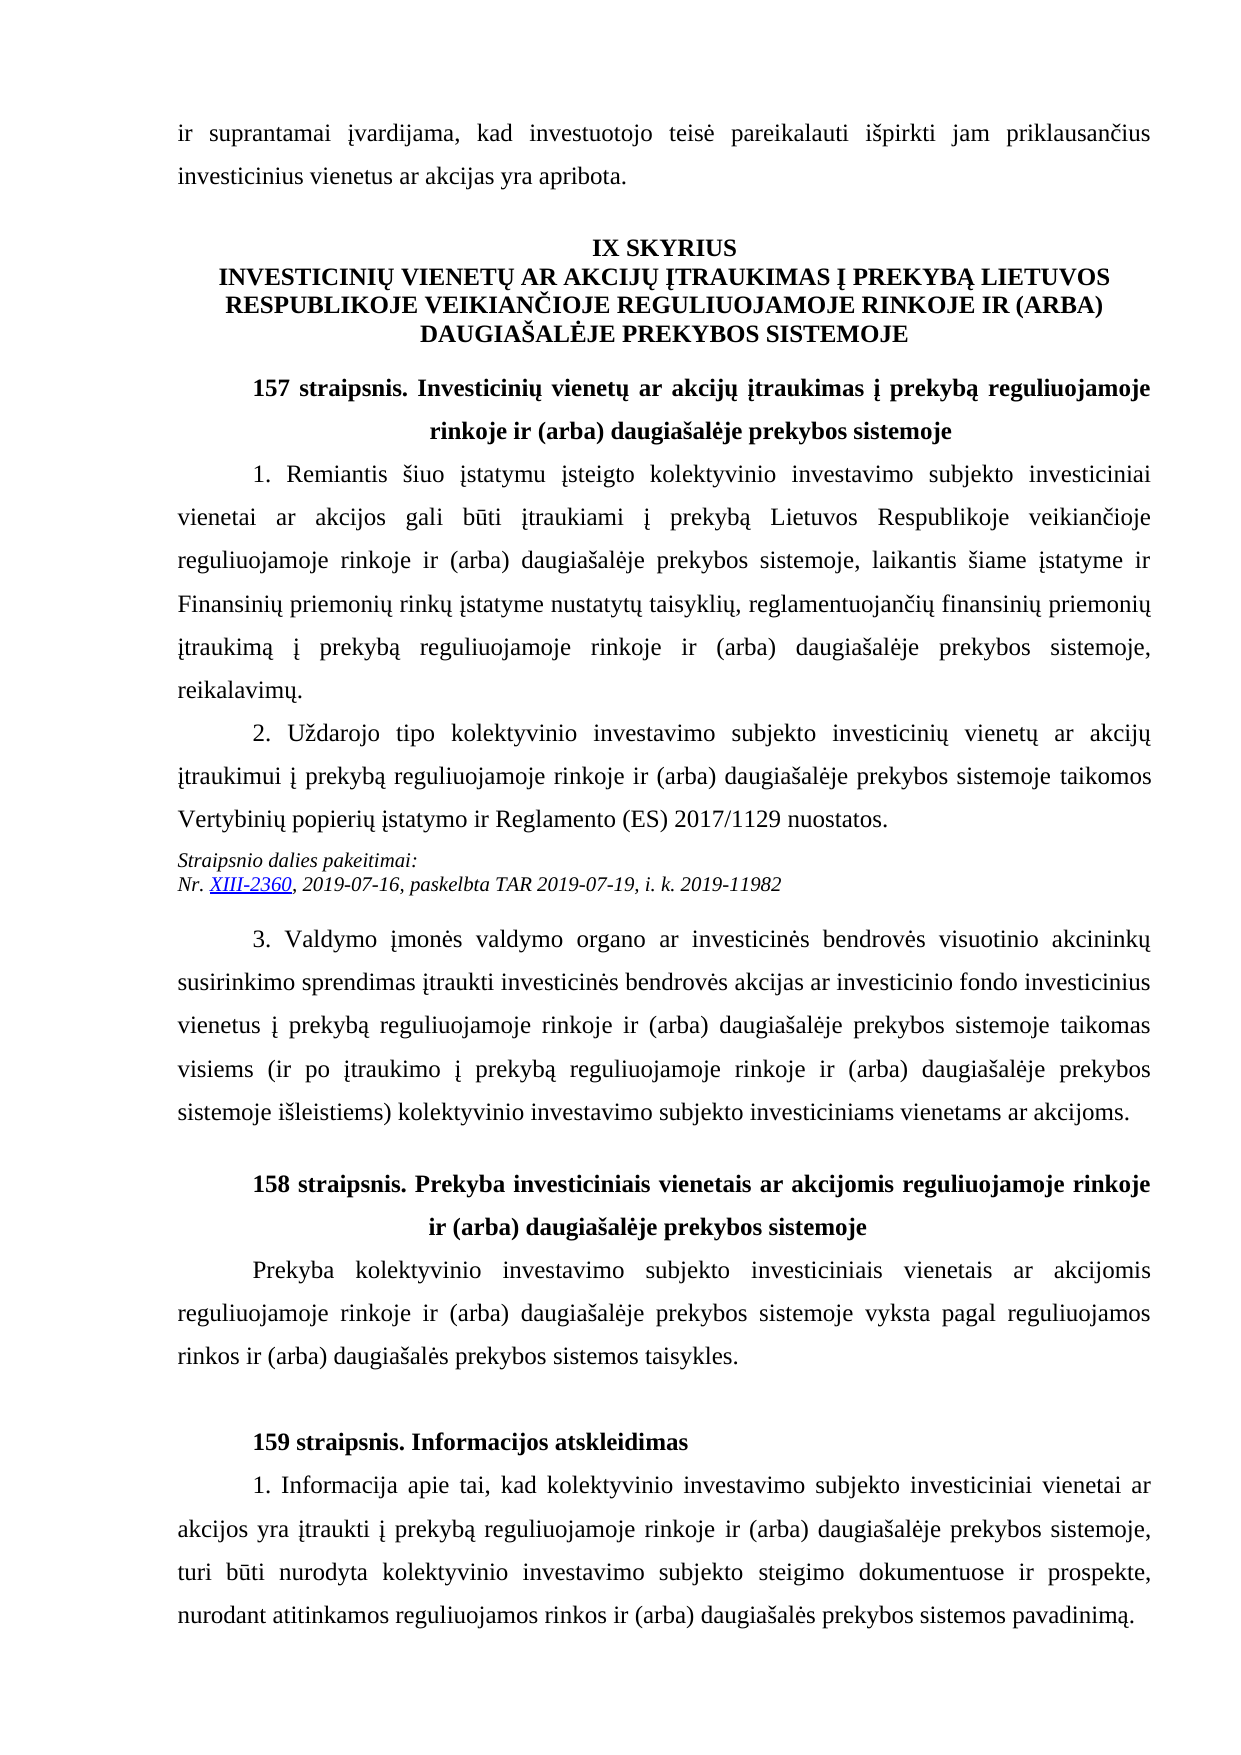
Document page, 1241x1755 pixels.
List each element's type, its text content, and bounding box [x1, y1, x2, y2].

text Straipsnio dalies pakeitimai: [177, 847, 1152, 872]
text IX SKYRIUS [177, 233, 1152, 262]
text ir suprantamai įvardijama, kad investuotojo teisė pareikalauti išpirkti jam priklausančius investicinius vienetus ar akcijas yra apribota. [177, 118, 1152, 190]
text 157 straipsnis. Investicinių vienetų ar akcijų įtraukimas į prekybą reguliuojamoje rinkoje ir (arba) daugiašalėje prekybos sistemoje [252, 373, 1152, 445]
text Nr. XIII-2360, 2019-07-16, paskelbta TAR 2019-07-19, i. k. 2019-11982 [177, 872, 1152, 896]
text 1. Remiantis šiuo įstatymu įsteigto kolektyvinio investavimo subjekto investiciniai vienetai ar akcijos gali būti įtraukiami į prekybą Lietuvos Respublikoje veikiančioje reguliuojamoje rinkoje ir (arba) daugiašalėje prekybos sistemoje, laikantis šiame įstatyme ir Finansinių priemonių rinkų įstatyme nustatytų taisyklių, reglamentuojančių finansinių priemonių įtraukimą į prekybą reguliuojamoje rinkoje ir (arba) daugiašalėje prekybos sistemoje, reikalavimų. [177, 459, 1152, 704]
text Prekyba kolektyvinio investavimo subjekto investiciniais vienetais ar akcijomis reguliuojamoje rinkoje ir (arba) daugiašalėje prekybos sistemoje vyksta pagal reguliuojamos rinkos ir (arba) daugiašalės prekybos sistemos taisykles. [177, 1255, 1152, 1370]
text 2. Uždarojo tipo kolektyvinio investavimo subjekto investicinių vienetų ar akcijų įtraukimui į prekybą reguliuojamoje rinkoje ir (arba) daugiašalėje prekybos sistemoje taikomos Vertybinių popierių įstatymo ir Reglamento (ES) 2017/1129 nuostatos. [177, 718, 1152, 833]
text 3. Valdymo įmonės valdymo organo ar investicinės bendrovės visuotinio akcininkų susirinkimo sprendimas įtraukti investicinės bendrovės akcijas ar investicinio fondo investicinius vienetus į prekybą reguliuojamoje rinkoje ir (arba) daugiašalėje prekybos sistemoje taikomas visiems (ir po įtraukimo į prekybą reguliuojamoje rinkoje ir (arba) daugiašalėje prekybos sistemoje išleistiems) kolektyvinio investavimo subjekto investiciniams vienetams ar akcijoms. [177, 924, 1152, 1126]
text 1. Informacija apie tai, kad kolektyvinio investavimo subjekto investiciniai vienetai ar akcijos yra įtraukti į prekybą reguliuojamoje rinkoje ir (arba) daugiašalėje prekybos sistemoje, turi būti nurodyta kolektyvinio investavimo subjekto steigimo dokumentuose ir prospekte, nurodant atitinkamos reguliuojamos rinkos ir (arba) daugiašalės prekybos sistemos pavadinimą. [177, 1471, 1152, 1629]
text INVESTICINIŲ VIENETŲ AR AKCIJŲ ĮTRAUKIMAS Į PREKYBĄ LIETUVOS RESPUBLIKOJE VEIKIANČIOJE REGULIUOJAMOJE RINKOJE IR (ARBA) DAUGIAŠALĖJE PREKYBOS SISTEMOJE [177, 262, 1152, 348]
text 159 straipsnis. Informacijos atskleidimas [177, 1427, 1152, 1456]
text 158 straipsnis. Prekyba investiciniais vienetais ar akcijomis reguliuojamoje rinkoje ir (arba) daugiašalėje prekybos sistemoje [252, 1169, 1152, 1241]
